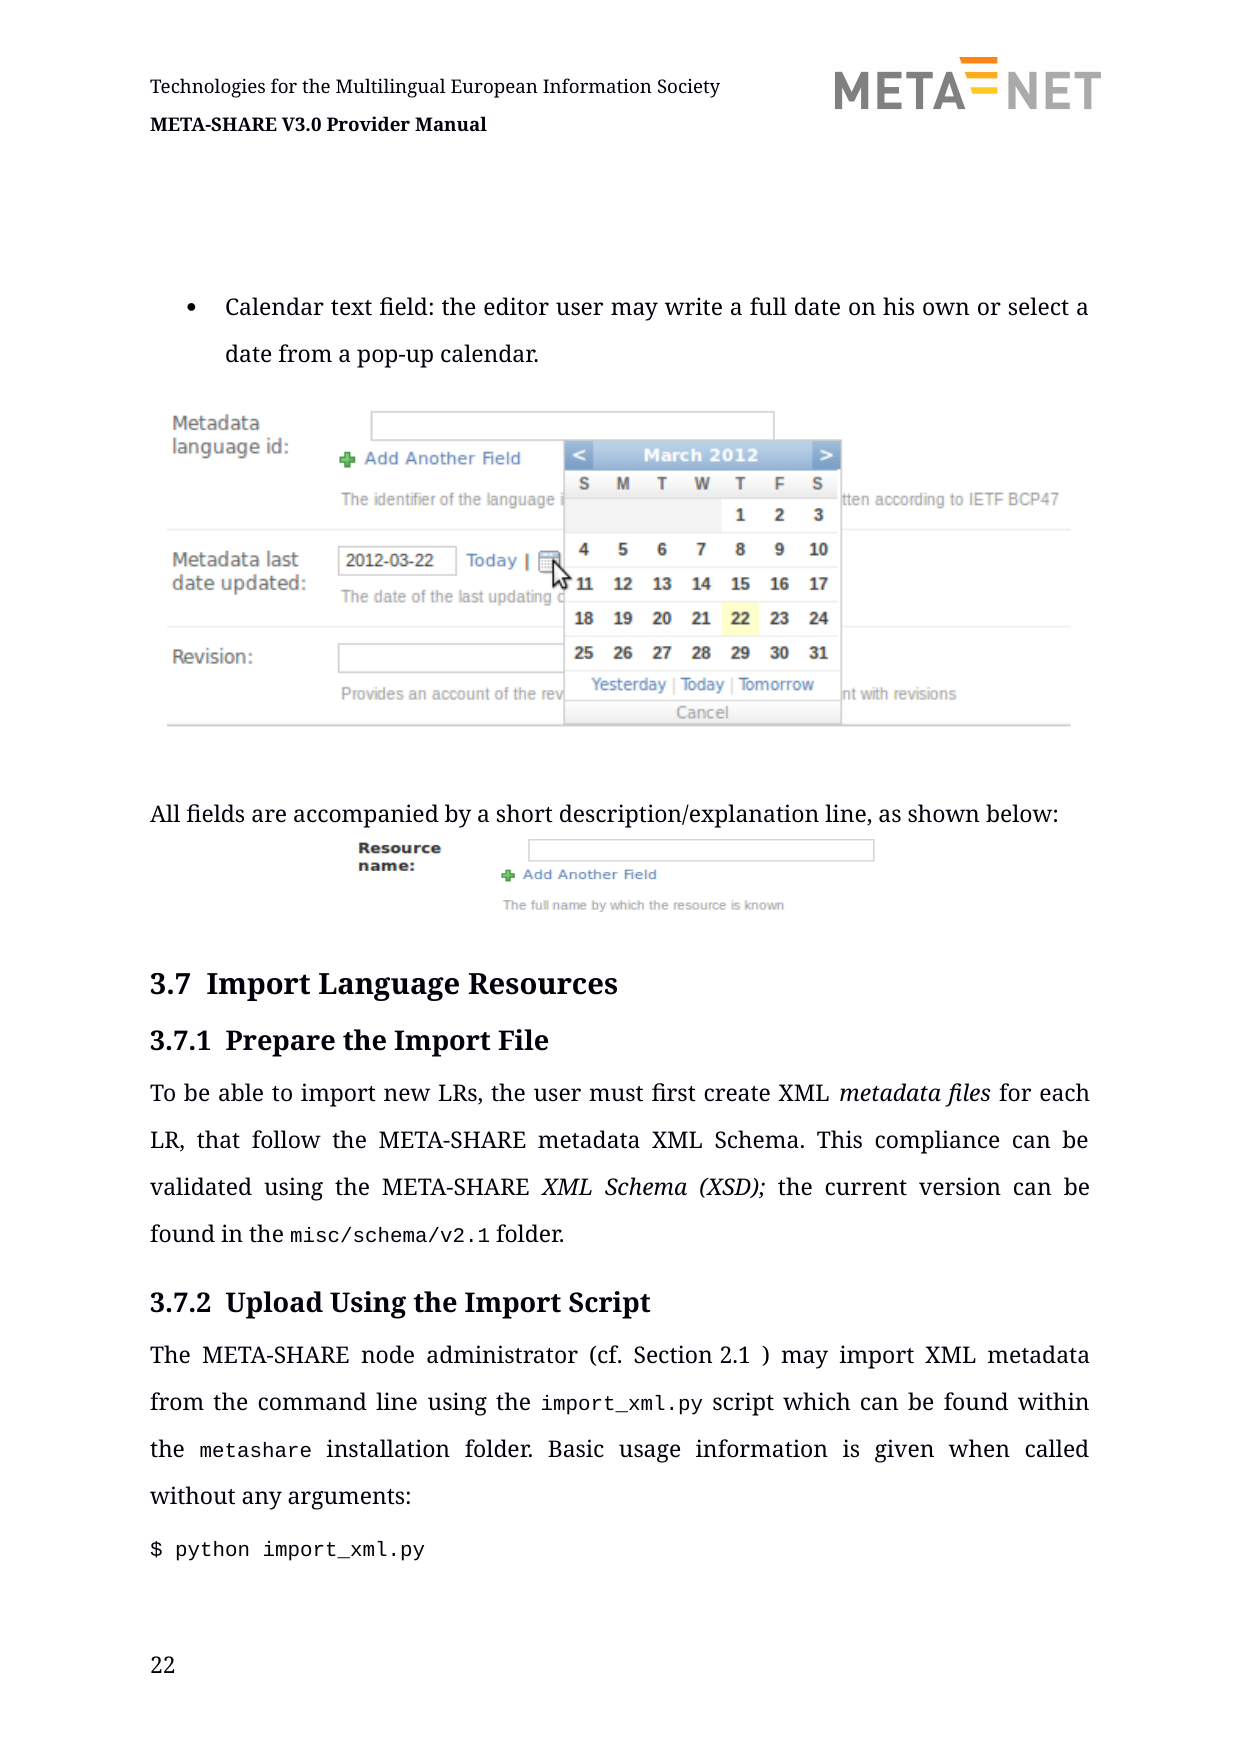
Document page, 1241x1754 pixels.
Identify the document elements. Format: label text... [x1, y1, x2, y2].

picture [830, 56, 1106, 111]
text $ python import_xml.py [150, 1539, 1090, 1563]
subtitle Upload Using the Import Script [150, 1284, 1090, 1321]
subtitle Import Language Resources [150, 963, 1090, 1003]
text The META-SHARE node administrator (cf. Section 2.1) may import XML metadata from the command line using the import_xml.py script which can be found within the metashare installation folder. Basic usage information is given when called without any arguments: [150, 1339, 1090, 1511]
list Calendar text field: the editor user may write a full date on his own or select a date from a pop-up calendar. [187, 291, 1090, 369]
subtitle Prepare the Import File [150, 1022, 1090, 1058]
text To be able to import new LRs, the user must first create XML metadata files for each LR, that follow the META-SHARE metadata XML Schema. This compliance can be validated using the META-SHARE XML Schema (XSD); the current version can be found in the misc/schema/v2.1 folder. [150, 1077, 1090, 1249]
text All fields are accompanied by a short description/explanation line, as shown below: [150, 798, 1090, 829]
picture [350, 831, 880, 925]
picture [167, 391, 1074, 736]
